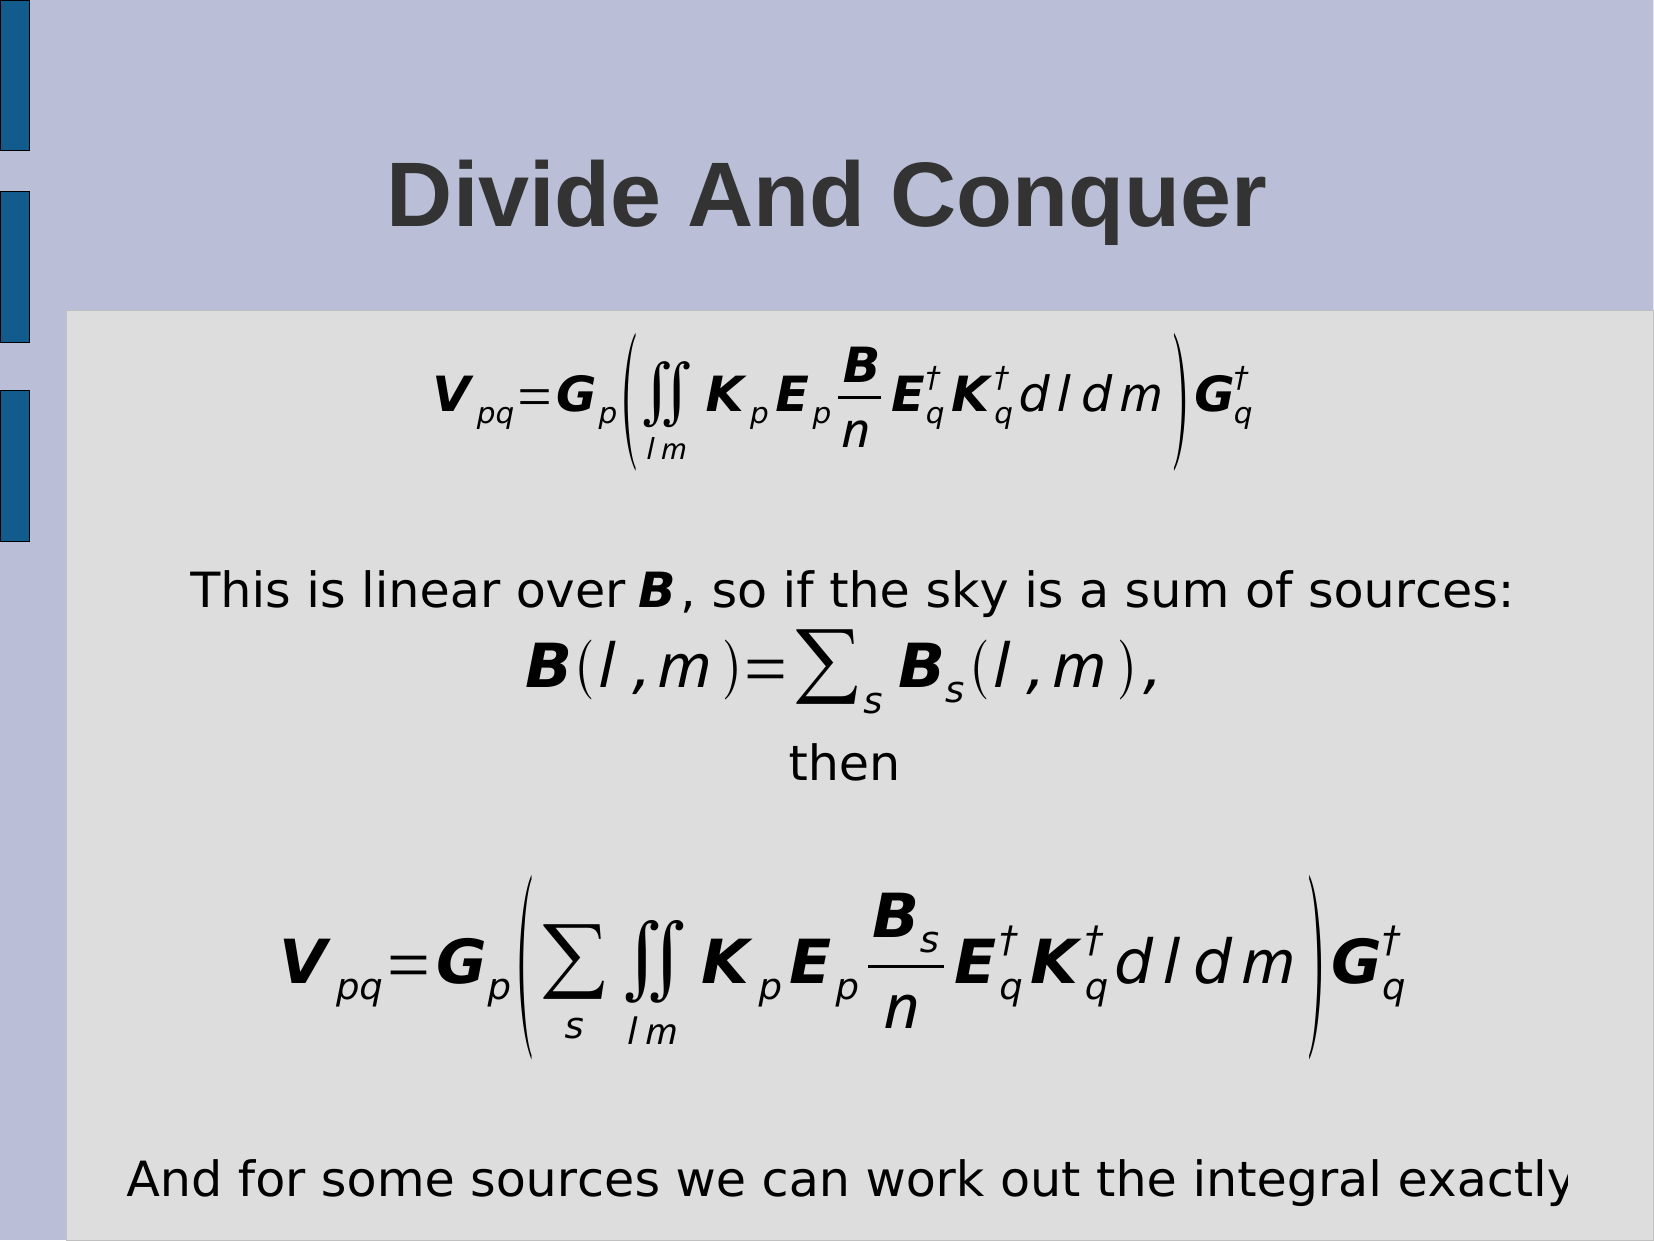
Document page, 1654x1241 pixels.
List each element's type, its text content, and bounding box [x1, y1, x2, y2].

title Divide And Conquer [121, 91, 1534, 299]
chart [118, 331, 1568, 1211]
